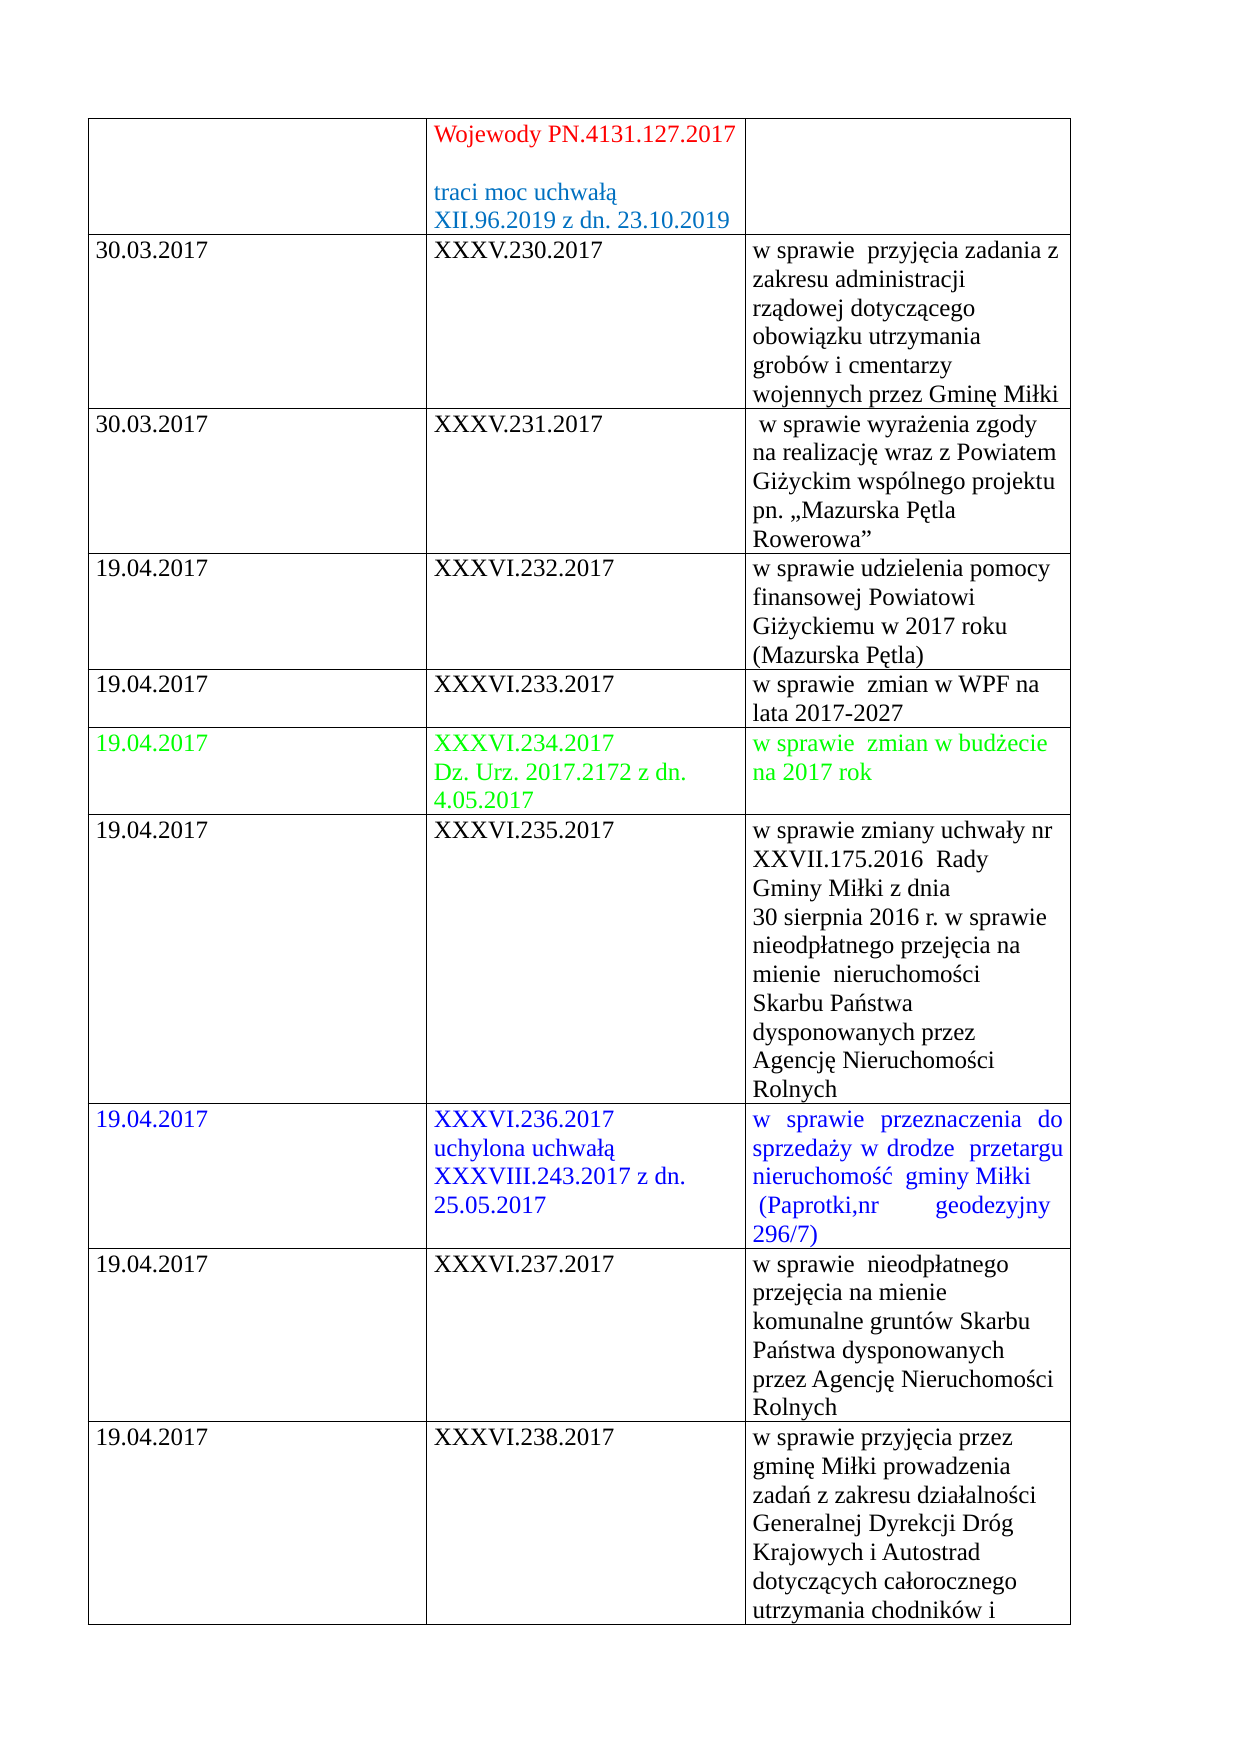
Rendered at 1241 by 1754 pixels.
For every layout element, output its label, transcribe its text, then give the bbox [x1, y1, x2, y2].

table_cell w sprawie przyjęcia przez gminę Miłki prowadzenia zadań z zakresu działalności Generalnej Dyrekcji Dróg Krajowych i Autostrad dotyczących całorocznego utrzymania chodników i [746, 1422, 1070, 1623]
table_cell XXXVI.234.2017 Dz. Urz. 2017.2172 z dn. 4.05.2017 [427, 728, 745, 814]
table_cell 19.04.2017 [89, 1249, 426, 1421]
table_cell XXXVI.232.2017 [427, 554, 745, 668]
table_cell w sprawie przyjęcia zadania z zakresu administracji rządowej dotyczącego obowiązku utrzymania grobów i cmentarzy wojennych przez Gminę Miłki [746, 235, 1070, 408]
table_cell 19.04.2017 [89, 815, 426, 1103]
table_cell 19.04.2017 [89, 728, 426, 814]
table_cell XXXVI.236.2017 uchylona uchwałą XXXVIII.243.2017 z dn. 25.05.2017 [427, 1104, 745, 1248]
table_cell XXXVI.238.2017 [427, 1422, 745, 1623]
table_cell w sprawie wyrażenia zgody na realizację wraz z Powiatem Giżyckim wspólnego projektu pn. „Mazurska Pętla Rowerowa” [746, 409, 1070, 552]
table_cell w sprawie zmiany uchwały nr XXVII.175.2016 Rady Gminy Miłki z dnia 30 sierpnia 2016 r. w sprawie nieodpłatnego przejęcia na mienie nieruchomości Skarbu Państwa dysponowanych przez Agencję Nieruchomości Rolnych [746, 815, 1070, 1103]
table_cell XXXVI.235.2017 [427, 815, 745, 1103]
table_cell 30.03.2017 [89, 409, 426, 552]
table_cell w sprawie nieodpłatnego przejęcia na mienie komunalne gruntów Skarbu Państwa dysponowanych przez Agencję Nieruchomości Rolnych [746, 1249, 1070, 1421]
table_cell [89, 119, 426, 234]
table_cell 19.04.2017 [89, 670, 426, 727]
table_cell 19.04.2017 [89, 554, 426, 668]
table_cell XXXVI.233.2017 [427, 670, 745, 727]
table_cell 30.03.2017 [89, 235, 426, 408]
table_cell w sprawie przeznaczenia do sprzedaży w drodze przetargu nieruchomość gminy Miłki (Paprotki,nr geodezyjny 296/7) [746, 1104, 1070, 1248]
table_cell XXXV.231.2017 [427, 409, 745, 552]
table_cell XXXV.230.2017 [427, 235, 745, 408]
table_cell Wojewody PN.4131.127.2017 traci moc uchwałą XII.96.2019 z dn. 23.10.2019 [427, 119, 745, 234]
table_cell w sprawie zmian w budżecie na 2017 rok [746, 728, 1070, 814]
table_cell 19.04.2017 [89, 1422, 426, 1623]
table_cell w sprawie udzielenia pomocy finansowej Powiatowi Giżyckiemu w 2017 roku (Mazurska Pętla) [746, 554, 1070, 668]
table_cell XXXVI.237.2017 [427, 1249, 745, 1421]
table_cell 19.04.2017 [89, 1104, 426, 1248]
table_cell w sprawie zmian w WPF na lata 2017-2027 [746, 670, 1070, 727]
table_cell [746, 119, 1070, 234]
